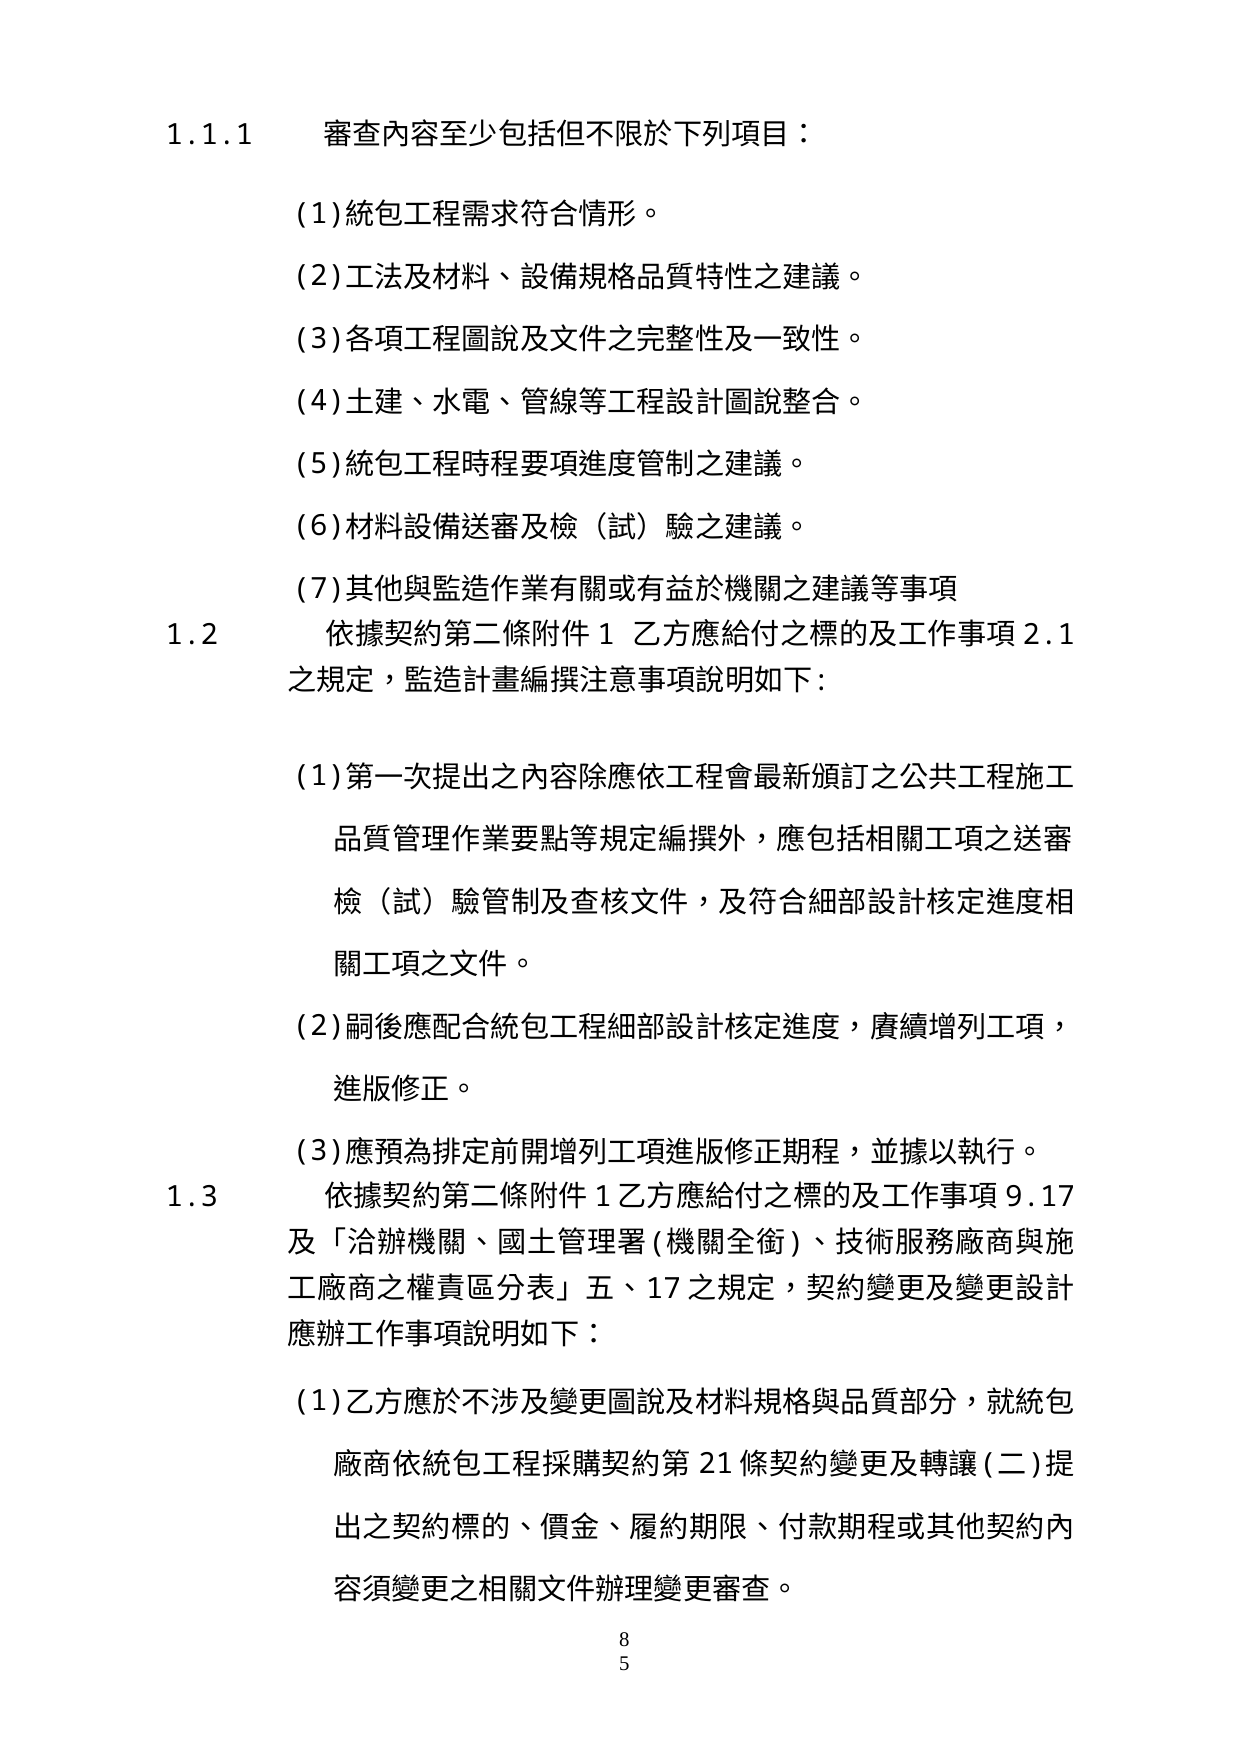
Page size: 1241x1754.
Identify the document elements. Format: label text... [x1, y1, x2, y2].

text (4)土建、水電、管線等工程設計圖說整合。 [292, 358, 1075, 420]
text (3)應預為排定前開增列工項進版修正期程，並據以執行。 [292, 1108, 1075, 1170]
text (2)工法及材料、設備規格品質特性之建議。 [292, 233, 1075, 295]
text 1.1.1 審查內容至少包括但不限於下列項目： [165, 108, 1075, 153]
text 1.2 依據契約第二條附件1 乙方應給付之標的及工作事項2.1之規定，監造計畫編撰注意事項說明如下: [165, 608, 1075, 699]
text (1)乙方應於不涉及變更圖說及材料規格與品質部分，就統包廠商依統包工程採購契約第21條契約變更及轉讓(二)提出之契約標的、價金、履約期限、付款期程或其他契約內容須變更之相關文件辦理變更審查。 [292, 1358, 1075, 1608]
text (5)統包工程時程要項進度管制之建議。 [292, 420, 1075, 483]
text (3)各項工程圖說及文件之完整性及一致性。 [292, 295, 1075, 358]
text (2)嗣後應配合統包工程細部設計核定進度，賡續增列工項，進版修正。 [292, 983, 1075, 1108]
text (6)材料設備送審及檢（試）驗之建議。 [292, 483, 1075, 545]
text (1)第一次提出之內容除應依工程會最新頒訂之公共工程施工品質管理作業要點等規定編撰外，應包括相關工項之送審、檢（試）驗管制及查核文件，及符合細部設計核定進度相關工項之文件。 [292, 733, 1075, 983]
text 1.3 依據契約第二條附件1乙方應給付之標的及工作事項9.17及「洽辦機關、國土管理署(機關全銜)、技術服務廠商與施工廠商之權責區分表」五、17之規定，契約變更及變更設計應辦工作事項說明如下： [165, 1170, 1075, 1353]
text (7)其他與監造作業有關或有益於機關之建議等事項 [292, 545, 1075, 608]
text (1)統包工程需求符合情形。 [292, 170, 1075, 233]
